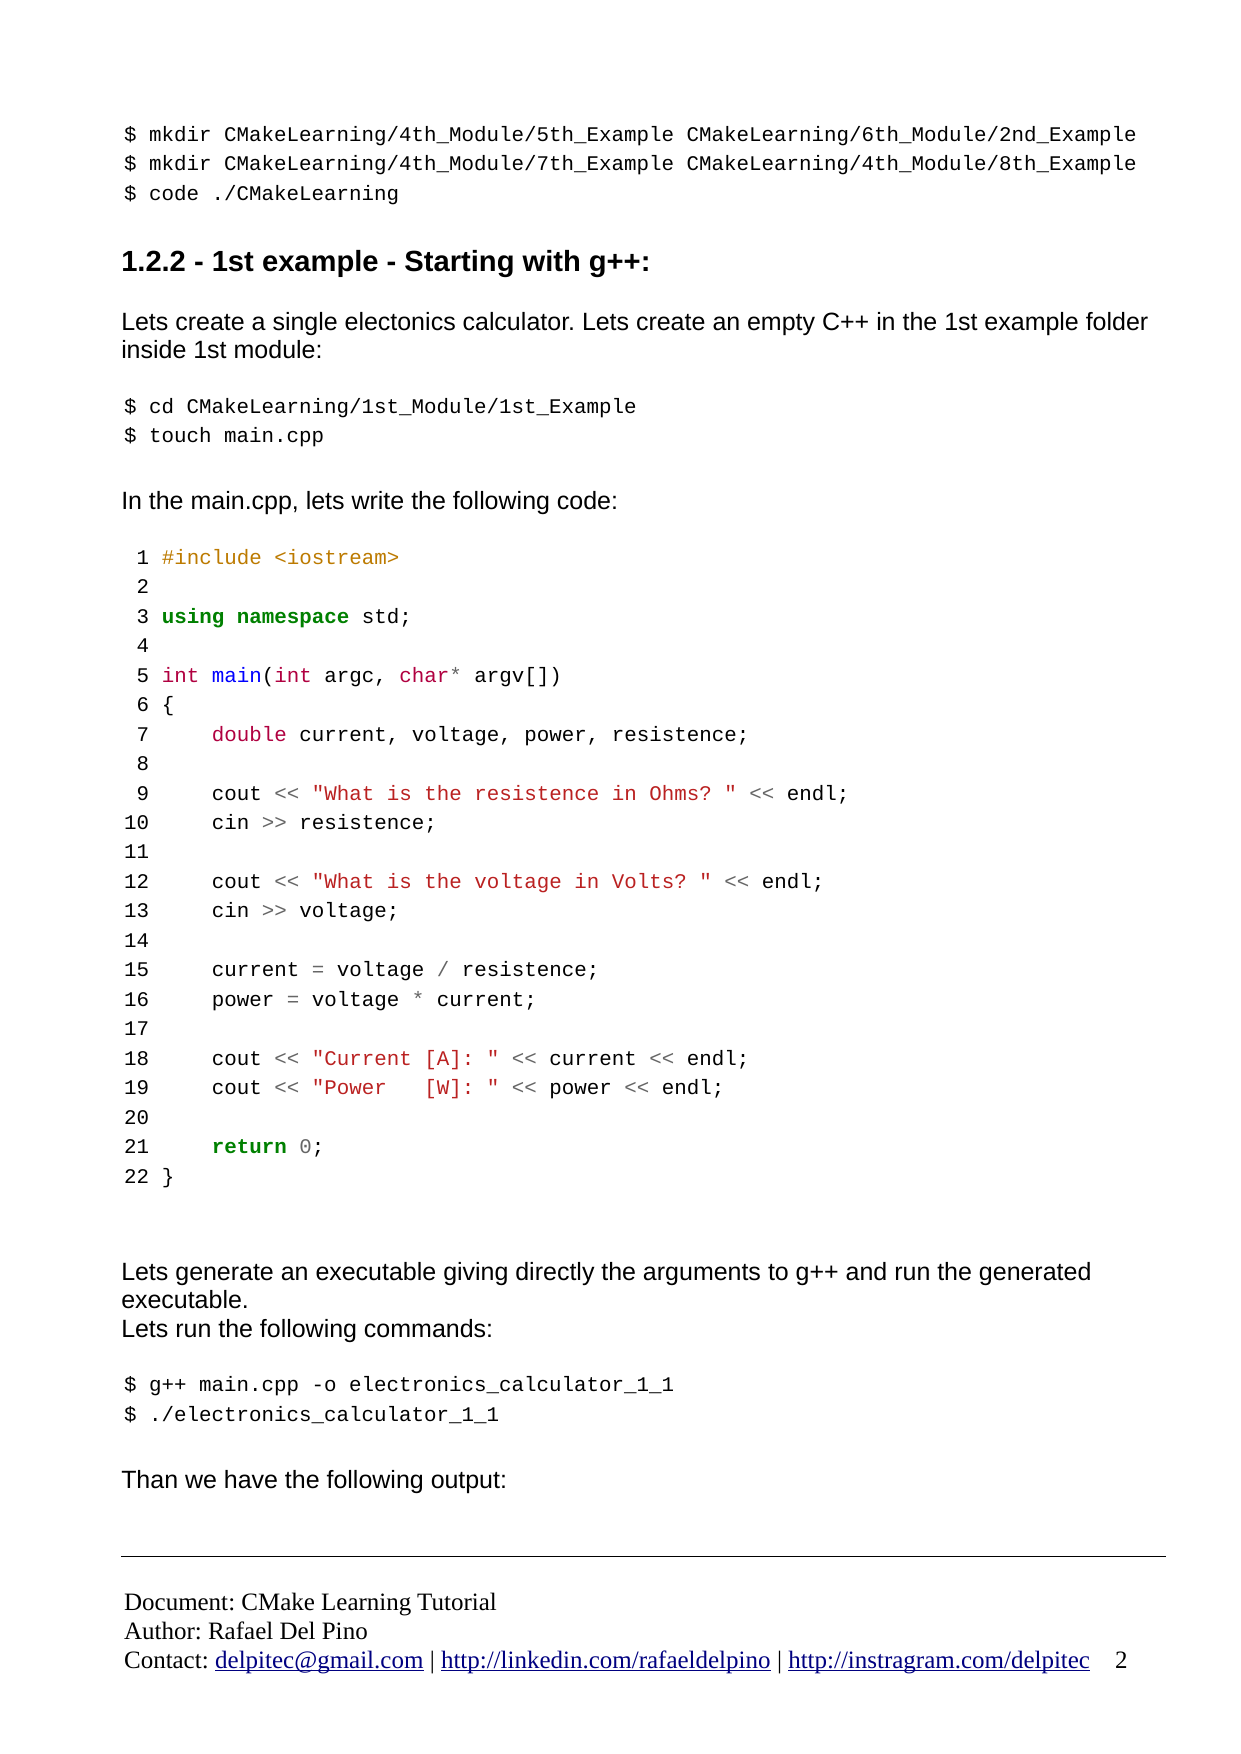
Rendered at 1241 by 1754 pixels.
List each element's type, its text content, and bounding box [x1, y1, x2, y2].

table_header 1 2 3 4 5 6 7 8 9 10 11 12 13 14 15 16 17 18 19 20 21 22 [121, 544, 159, 1228]
text Lets run the following commands: [121, 1314, 1166, 1343]
text Lets generate an executable giving directly the arguments to g++ and run the generated executable. [121, 1257, 1166, 1314]
table_header $ g++ main.cpp -o electronics_calculator_1_1 $ ./electronics_calculator_1_1 [121, 1372, 1167, 1436]
text In the main.cpp, lets write the following code: [121, 486, 1166, 515]
table_header #include <iostream> using namespace std; int main(int argc, char* argv[]) { double current, voltage, power, resistence; cout << "What is the resistence in Ohms? " << endl; cin >> resistence; cout << "What is the voltage in Volts? " << endl; cin >> voltage; current = voltage / resistence; power = voltage * current; cout << "Current [A]: " << current << endl; cout << "Power [W]: " << power << endl; return 0; } [159, 544, 1167, 1228]
text 1.2.2 - 1st example - Starting with g++: [121, 244, 1166, 278]
table_header $ cd CMakeLearning/1st_Module/1st_Example $ touch main.cpp [121, 393, 1166, 458]
table_header $ mkdir CMakeLearning/4th_Module/5th_Example CMakeLearning/6th_Module/2nd_Example $ mkdir CMakeLearning/4th_Module/7th_Example CMakeLearning/4th_Module/8th_Example $ code ./CMakeLearning [121, 121, 1166, 215]
text Lets create a single electonics calculator. Lets create an empty C++ in the 1st example folder inside 1st module: [121, 306, 1166, 364]
text Than we have the following output: [121, 1465, 1166, 1494]
